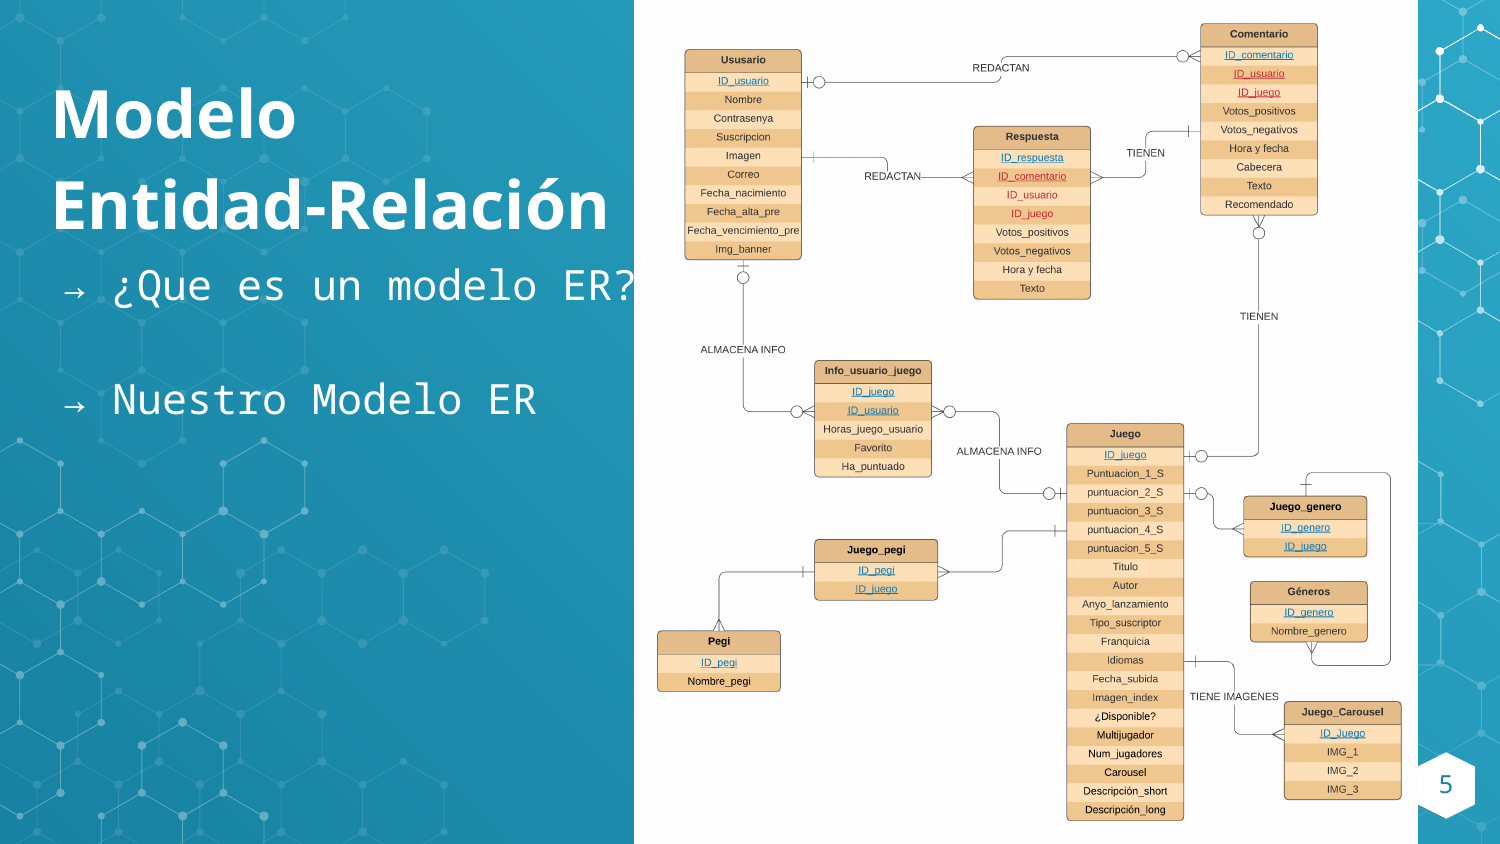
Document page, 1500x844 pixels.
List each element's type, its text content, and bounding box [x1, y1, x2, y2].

text_box Modelo Entidad-Relación [35, 60, 632, 209]
picture [634, 0, 1418, 844]
text_box → ¿Que es un modelo ER? → Nuestro Modelo ER [47, 248, 634, 472]
slide_number [1418, 752, 1475, 819]
